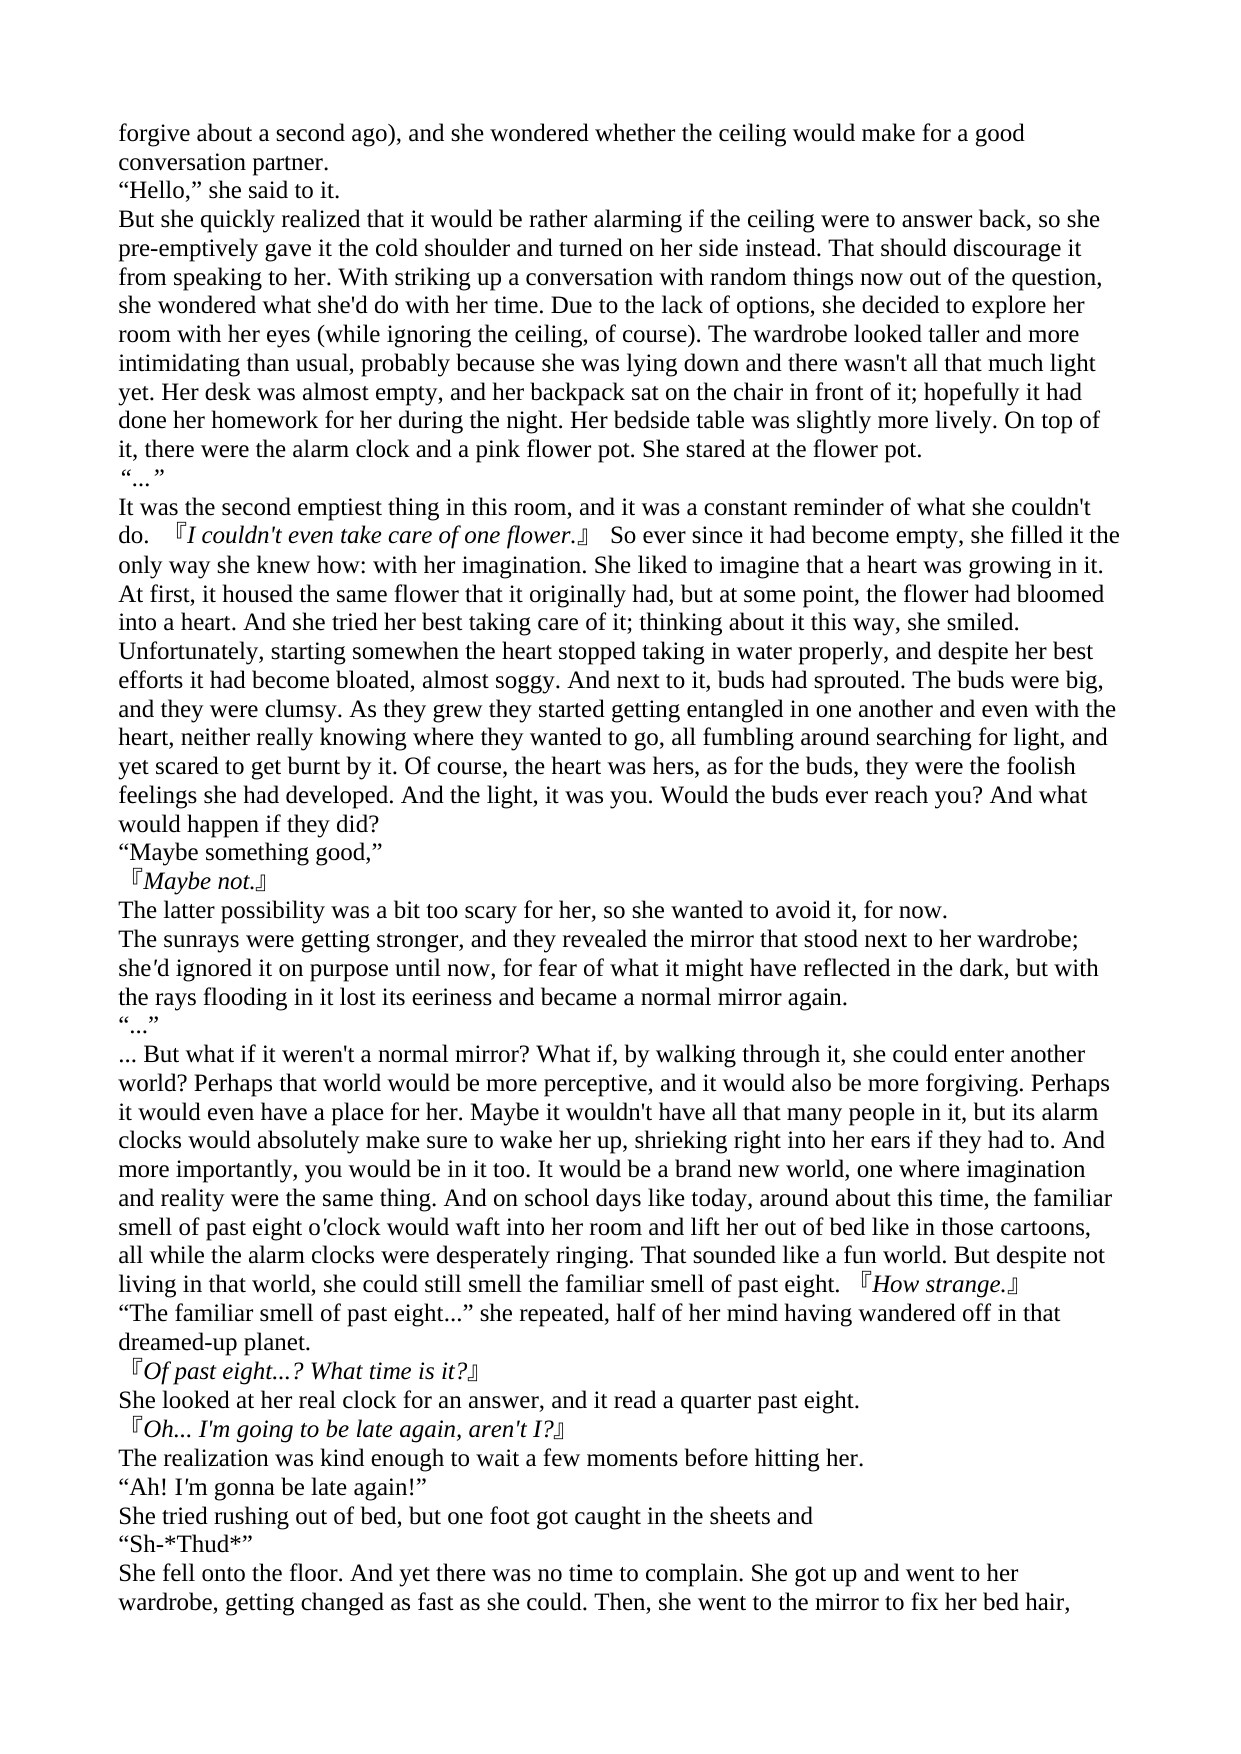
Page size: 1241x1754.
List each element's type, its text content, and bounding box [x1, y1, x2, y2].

text She fell onto the floor. And yet there was no time to complain. She got up and went to her wardrobe, getting changed as fast as she could. Then, she went to the mirror to fix her bed hair, [118, 1558, 1122, 1616]
text “...” [118, 463, 1122, 492]
text The latter possibility was a bit too scary for her, so she wanted to avoid it, for now. [118, 895, 1122, 924]
text “The familiar smell of past eight...” she repeated, half of her mind having wandered off in that dreamed-up planet. [118, 1298, 1122, 1356]
text forgive about a second ago), and she wondered whether the ceiling would make for a good conversation partner. [118, 118, 1122, 176]
text Unfortunately, starting somewhen the heart stopped taking in water properly, and despite her best efforts it had become bloated, almost soggy. And next to it, buds had sprouted. The buds were big, and they were clumsy. As they grew they started getting entangled in one another and even with the heart, neither really knowing where they wanted to go, all fumbling around searching for light, and yet scared to get burnt by it. Of course, the heart was hers, as for the buds, they were the foolish feelings she had developed. And the light, it was you. Would the buds ever reach you? And what would happen if they did? [118, 636, 1122, 837]
text “Sh-*Thud*” [118, 1529, 1122, 1558]
text “Hello,” she said to it. [118, 176, 1122, 204]
text She looked at her real clock for an answer, and it read a quarter past eight. [118, 1385, 1122, 1414]
text The sunrays were getting stronger, and they revealed the mirror that stood next to her wardrobe; she'd ignored it on purpose until now, for fear of what it might have reflected in the dark, but with the rays flooding in it lost its eeriness and became a normal mirror again. [118, 924, 1122, 1010]
text 『Maybe not.』 [118, 866, 1122, 895]
text “Ah! I'm gonna be late again!” [118, 1472, 1122, 1501]
text “...” [118, 1010, 1122, 1039]
text “Maybe something good,” [118, 837, 1122, 866]
text She tried rushing out of bed, but one foot got caught in the sheets and [118, 1501, 1122, 1529]
text ... But what if it weren't a normal mirror? What if, by walking through it, she could enter another world? Perhaps that world would be more perceptive, and it would also be more forgiving. Perhaps it would even have a place for her. Maybe it wouldn't have all that many people in it, but its alarm clocks would absolutely make sure to wake her up, shrieking right into her ears if they had to. And more importantly, you would be in it too. It would be a brand new world, one where imagination and reality were the same thing. And on school days like today, around about this time, the familiar smell of past eight o'clock would waft into her room and lift her out of bed like in those cartoons, all while the alarm clocks were desperately ringing. That sounded like a fun world. But despite not living in that world, she could still smell the familiar smell of past eight. 『How strange.』 [118, 1039, 1122, 1298]
text It was the second emptiest thing in this room, and it was a constant reminder of what she couldn't do. 『I couldn't even take care of one flower.』 So ever since it had become empty, she filled it the only way she knew how: with her imagination. She liked to imagine that a heart was growing in it. At first, it housed the same flower that it originally had, but at some point, the flower had bloomed into a heart. And she tried her best taking care of it; thinking about it this way, she smiled. [118, 492, 1122, 636]
text 『Of past eight...? What time is it?』 [118, 1356, 1122, 1385]
text The realization was kind enough to wait a few moments before hitting her. [118, 1443, 1122, 1472]
text But she quickly realized that it would be rather alarming if the ceiling were to answer back, so she pre-emptively gave it the cold shoulder and turned on her side instead. That should discourage it from speaking to her. With striking up a conversation with random things now out of the question, she wondered what she'd do with her time. Due to the lack of options, she decided to explore her room with her eyes (while ignoring the ceiling, of course). The wardrobe looked taller and more intimidating than usual, probably because she was lying down and there wasn't all that much light yet. Her desk was almost empty, and her backpack sat on the chair in front of it; hopefully it had done her homework for her during the night. Her bedside table was slightly more lively. On top of it, there were the alarm clock and a pink flower pot. She stared at the flower pot. [118, 204, 1122, 463]
text 『Oh... I'm going to be late again, aren't I?』 [118, 1414, 1122, 1443]
